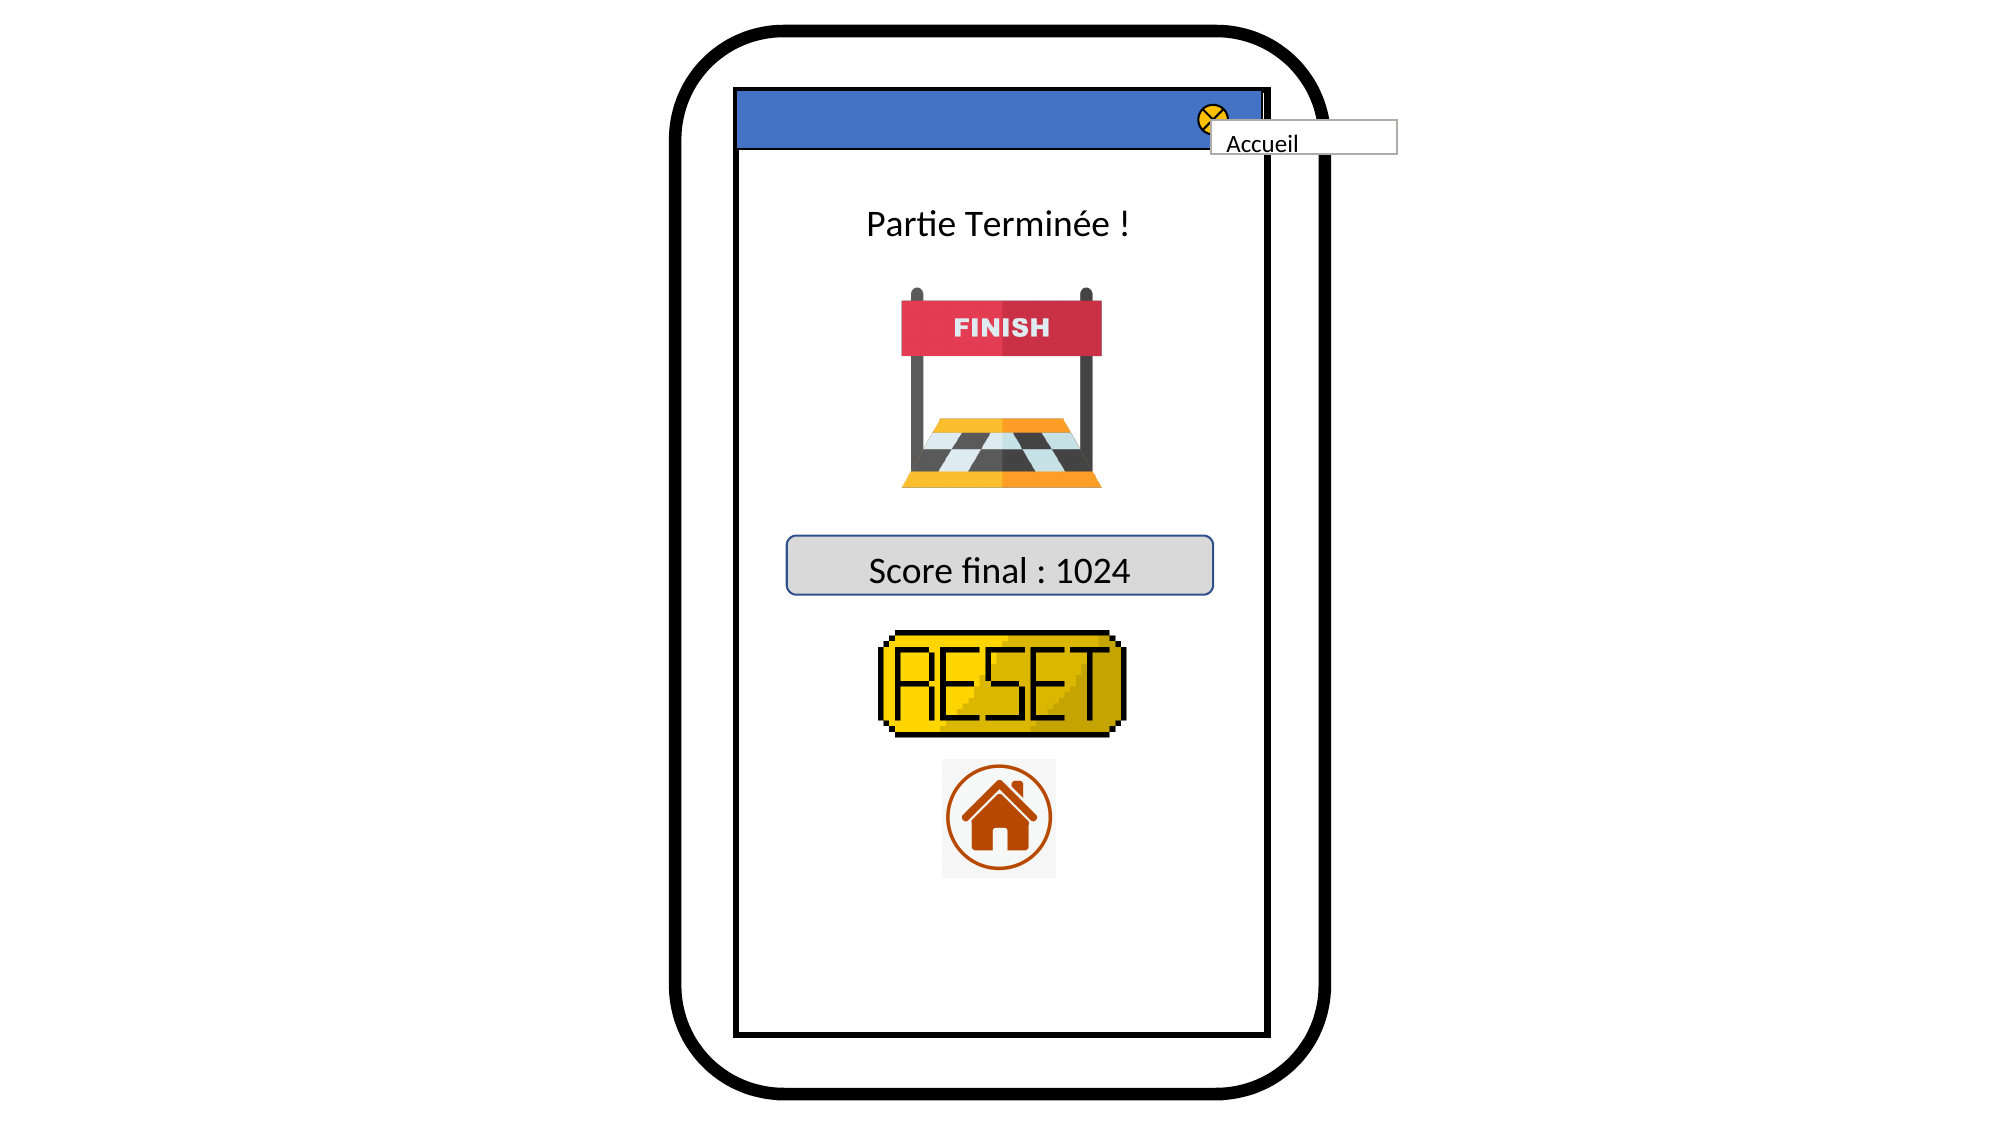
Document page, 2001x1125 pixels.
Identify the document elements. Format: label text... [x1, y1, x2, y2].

text_box Score final : 1024 [786, 535, 1214, 595]
picture [942, 759, 1056, 878]
picture [883, 269, 1120, 507]
text_box [675, 31, 1325, 1095]
picture [872, 624, 1132, 743]
text_box Accueil [1211, 120, 1397, 154]
text_box Partie Terminée ! [845, 191, 1153, 253]
